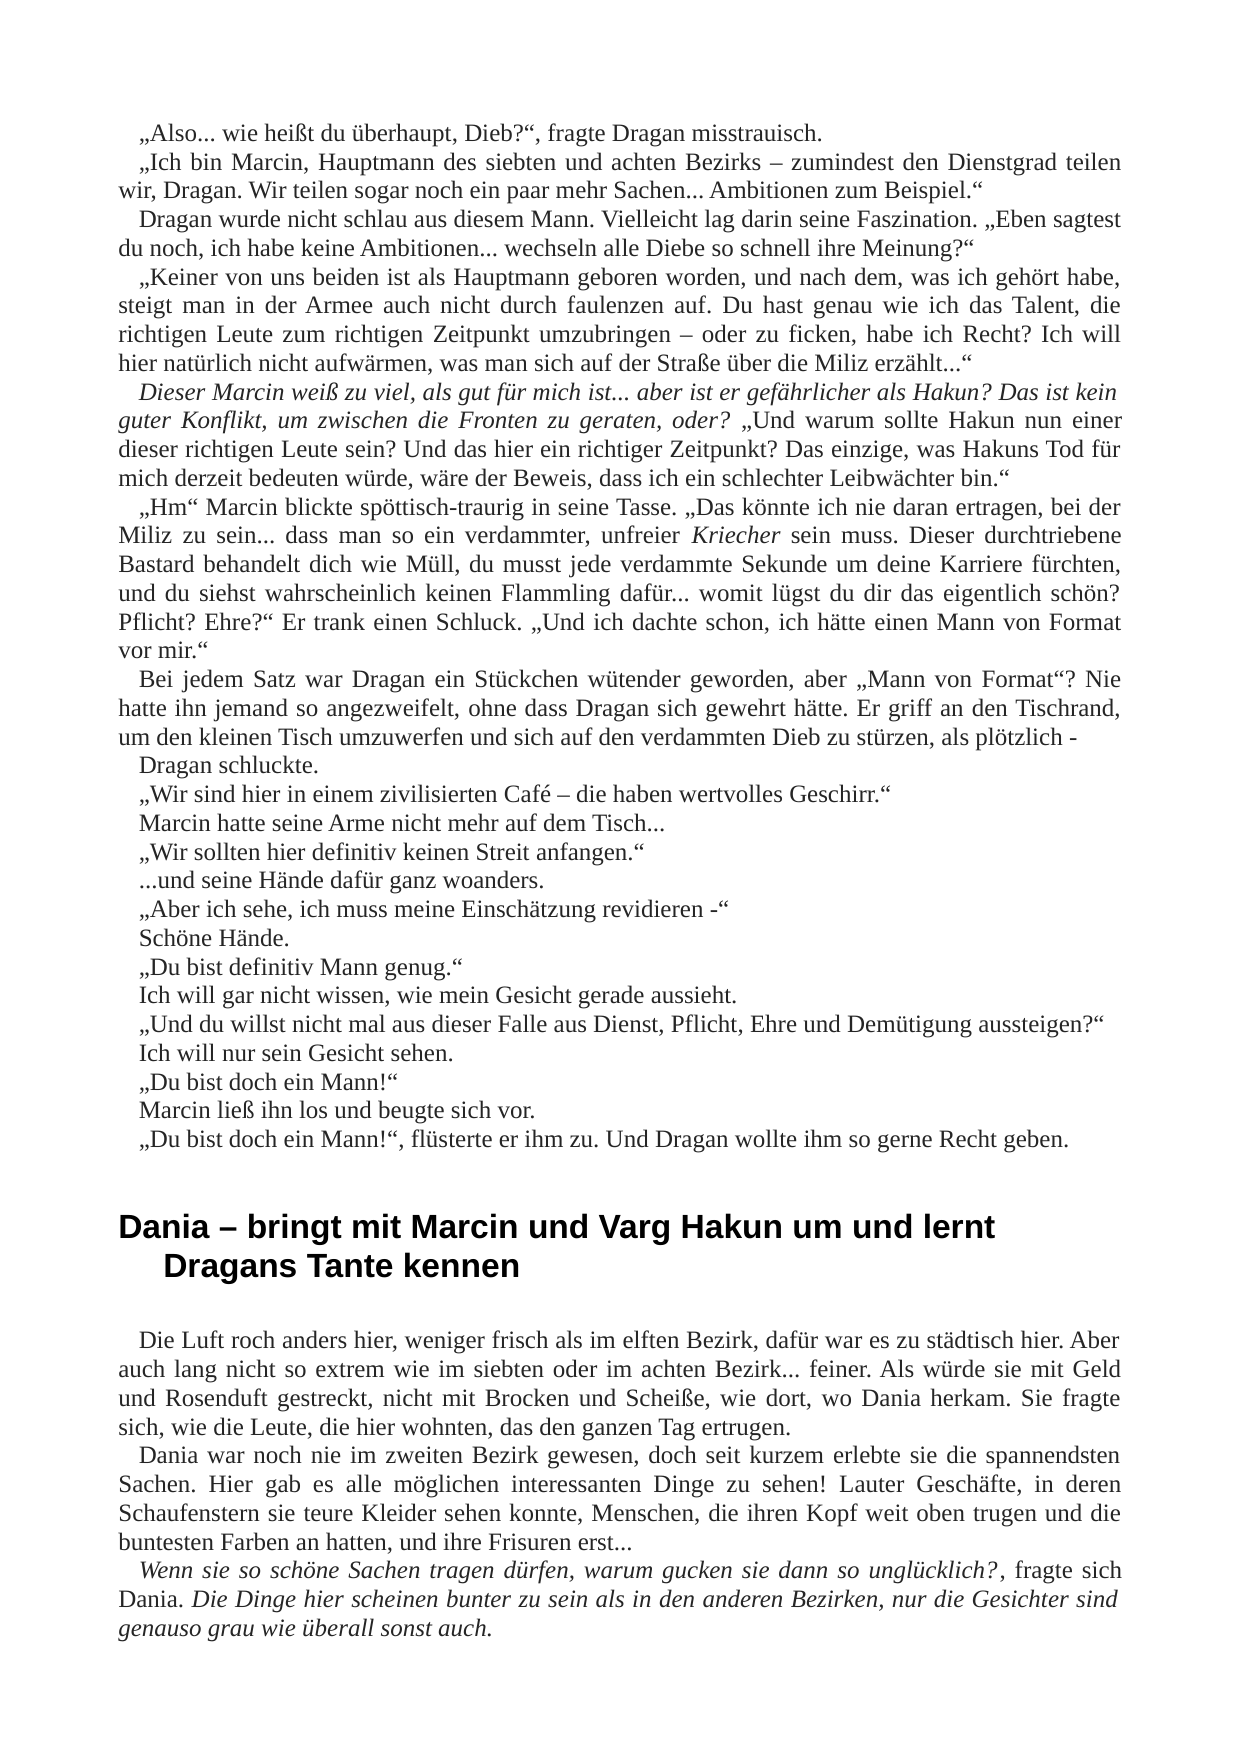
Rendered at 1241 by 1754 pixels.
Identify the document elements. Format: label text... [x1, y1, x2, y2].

text „Keiner von uns beiden ist als Hauptmann geboren worden, und nach dem, was ich gehört habe, steigt man in der Armee auch nicht durch faulenzen auf. Du hast genau wie ich das Talent, die richtigen Leute zum richtigen Zeitpunkt umzubringen – oder zu ficken, habe ich Recht? Ich will hier natürlich nicht aufwärmen, was man sich auf der Straße über die Miliz erzählt...“ [118, 262, 1122, 377]
text Wenn sie so schöne Sachen tragen dürfen, warum gucken sie dann so unglücklich?, fragte sich Dania. Die Dinge hier scheinen bunter zu sein als in den anderen Bezirken, nur die Gesichter sind genauso grau wie überall sonst auch. [118, 1555, 1122, 1642]
text Ich will nur sein Gesicht sehen. [118, 1038, 1122, 1067]
text Die Luft roch anders hier, weniger frisch als im elften Bezirk, dafür war es zu städtisch hier. Aber auch lang nicht so extrem wie im siebten oder im achten Bezirk... feiner. Als würde sie mit Geld und Rosenduft gestreckt, nicht mit Brocken und Scheiße, wie dort, wo Dania herkam. Sie fragte sich, wie die Leute, die hier wohnten, das den ganzen Tag ertrugen. [118, 1325, 1122, 1440]
text ...und seine Hände dafür ganz woanders. [118, 866, 1122, 894]
text Dania war noch nie im zweiten Bezirk gewesen, doch seit kurzem erlebte sie die spannendsten Sachen. Hier gab es alle möglichen interessanten Dinge zu sehen! Lauter Geschäfte, in deren Schaufenstern sie teure Kleider sehen konnte, Menschen, die ihren Kopf weit oben trugen und die buntesten Farben an hatten, und ihre Frisuren erst... [118, 1440, 1122, 1555]
text „Wir sollten hier definitiv keinen Streit anfangen.“ [118, 837, 1122, 866]
subtitle Dania – bringt mit Marcin und Varg Hakun um und lernt Dragans Tante kennen [118, 1207, 1122, 1284]
text Schöne Hände. [118, 923, 1122, 952]
text Marcin ließ ihn los und beugte sich vor. [118, 1096, 1122, 1124]
text Bei jedem Satz war Dragan ein Stückchen wütender geworden, aber „Mann von Format“? Nie hatte ihn jemand so angezweifelt, ohne dass Dragan sich gewehrt hätte. Er griff an den Tischrand, um den kleinen Tisch umzuwerfen und sich auf den verdammten Dieb zu stürzen, als plötzlich - [118, 664, 1122, 751]
text „Du bist doch ein Mann!“ [118, 1067, 1122, 1096]
text Dragan schluckte. [118, 751, 1122, 779]
text „Und du willst nicht mal aus dieser Falle aus Dienst, Pflicht, Ehre und Demütigung aussteigen?“ [118, 1009, 1122, 1038]
text „Aber ich sehe, ich muss meine Einschätzung revidieren -“ [118, 894, 1122, 923]
text Dieser Marcin weiß zu viel, als gut für mich ist... aber ist er gefährlicher als Hakun? Das ist kein guter Konflikt, um zwischen die Fronten zu geraten, oder? „Und warum sollte Hakun nun einer dieser richtigen Leute sein? Und das hier ein richtiger Zeitpunkt? Das einzige, was Hakuns Tod für mich derzeit bedeuten würde, wäre der Beweis, dass ich ein schlechter Leibwächter bin.“ [118, 377, 1122, 492]
text Ich will gar nicht wissen, wie mein Gesicht gerade aussieht. [118, 981, 1122, 1009]
text „Wir sind hier in einem zivilisierten Café – die haben wertvolles Geschirr.“ [118, 779, 1122, 808]
text Marcin hatte seine Arme nicht mehr auf dem Tisch... [118, 808, 1122, 837]
text Dragan wurde nicht schlau aus diesem Mann. Vielleicht lag darin seine Faszination. „Eben sagtest du noch, ich habe keine Ambitionen... wechseln alle Diebe so schnell ihre Meinung?“ [118, 204, 1122, 262]
text „Du bist definitiv Mann genug.“ [118, 952, 1122, 981]
text „Also... wie heißt du überhaupt, Dieb?“, fragte Dragan misstrauisch. [118, 118, 1122, 147]
text „Du bist doch ein Mann!“, flüsterte er ihm zu. Und Dragan wollte ihm so gerne Recht geben. [118, 1124, 1122, 1153]
text „Ich bin Marcin, Hauptmann des siebten und achten Bezirks – zumindest den Dienstgrad teilen wir, Dragan. Wir teilen sogar noch ein paar mehr Sachen... Ambitionen zum Beispiel.“ [118, 147, 1122, 204]
text „Hm“ Marcin blickte spöttisch-traurig in seine Tasse. „Das könnte ich nie daran ertragen, bei der Miliz zu sein... dass man so ein verdammter, unfreier Kriecher sein muss. Dieser durchtriebene Bastard behandelt dich wie Müll, du musst jede verdammte Sekunde um deine Karriere fürchten, und du siehst wahrscheinlich keinen Flammling dafür... womit lügst du dir das eigentlich schön? Pflicht? Ehre?“ Er trank einen Schluck. „Und ich dachte schon, ich hätte einen Mann von Format vor mir.“ [118, 492, 1122, 664]
